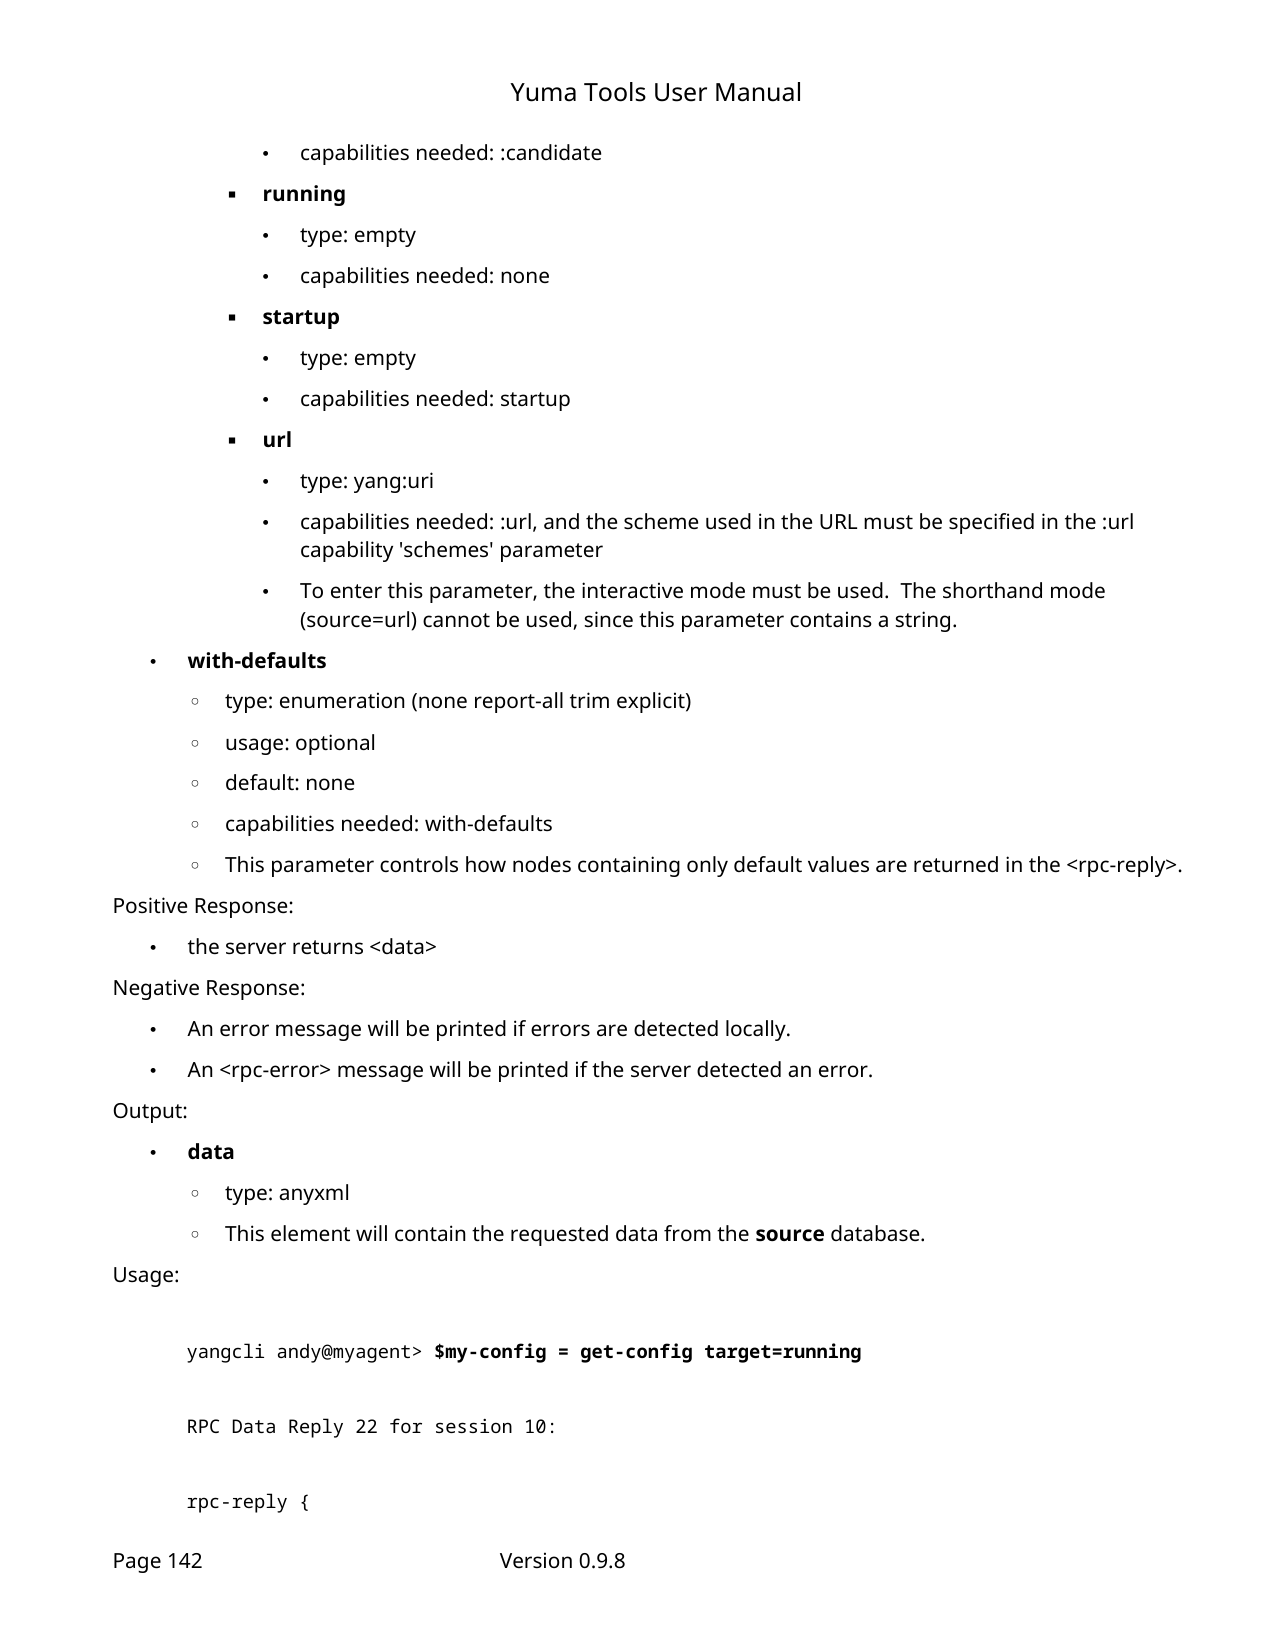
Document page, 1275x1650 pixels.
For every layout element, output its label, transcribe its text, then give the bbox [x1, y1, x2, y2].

list with-defaults [150, 646, 1200, 674]
list type: yang:uri [262, 466, 1200, 494]
list To enter this parameter, the interactive mode must be used. The shorthand mode (source=url) cannot be used, since this parameter contains a string. [262, 576, 1200, 633]
list the server returns <data> [150, 932, 1200, 961]
text Output: [112, 1096, 1200, 1124]
list capabilities needed: startup [262, 384, 1200, 413]
list type: empty [262, 343, 1200, 372]
list capabilities needed: none [262, 261, 1200, 290]
list usage: optional [187, 728, 1200, 756]
list url [225, 425, 1200, 453]
list default: none [187, 768, 1200, 797]
list type: anyxml [187, 1178, 1200, 1206]
text yangcli andy@myagent> $my-config = get-config target=running [112, 1338, 1200, 1364]
text Positive Response: [112, 891, 1200, 920]
list An error message will be printed if errors are detected locally. [150, 1014, 1200, 1043]
list capabilities needed: with-defaults [187, 809, 1200, 838]
list capabilities needed: :url, and the scheme used in the URL must be specified in the :url capability 'schemes' parameter [262, 507, 1200, 564]
list An <rpc-error> message will be printed if the server detected an error. [150, 1055, 1200, 1083]
list running [225, 179, 1200, 208]
list capabilities needed: :candidate [262, 138, 1200, 167]
list type: enumeration (none report-all trim explicit) [187, 687, 1200, 715]
list This element will contain the requested data from the source database. [187, 1219, 1200, 1247]
text Negative Response: [112, 973, 1200, 1002]
list This parameter controls how nodes containing only default values are returned in the <rpc-reply>. [187, 850, 1200, 879]
list data [150, 1137, 1200, 1165]
list type: empty [262, 220, 1200, 249]
text rpc-reply { [112, 1488, 1200, 1514]
text Usage: [112, 1260, 1200, 1288]
list startup [225, 302, 1200, 331]
text RPC Data Reply 22 for session 10: [112, 1413, 1200, 1439]
